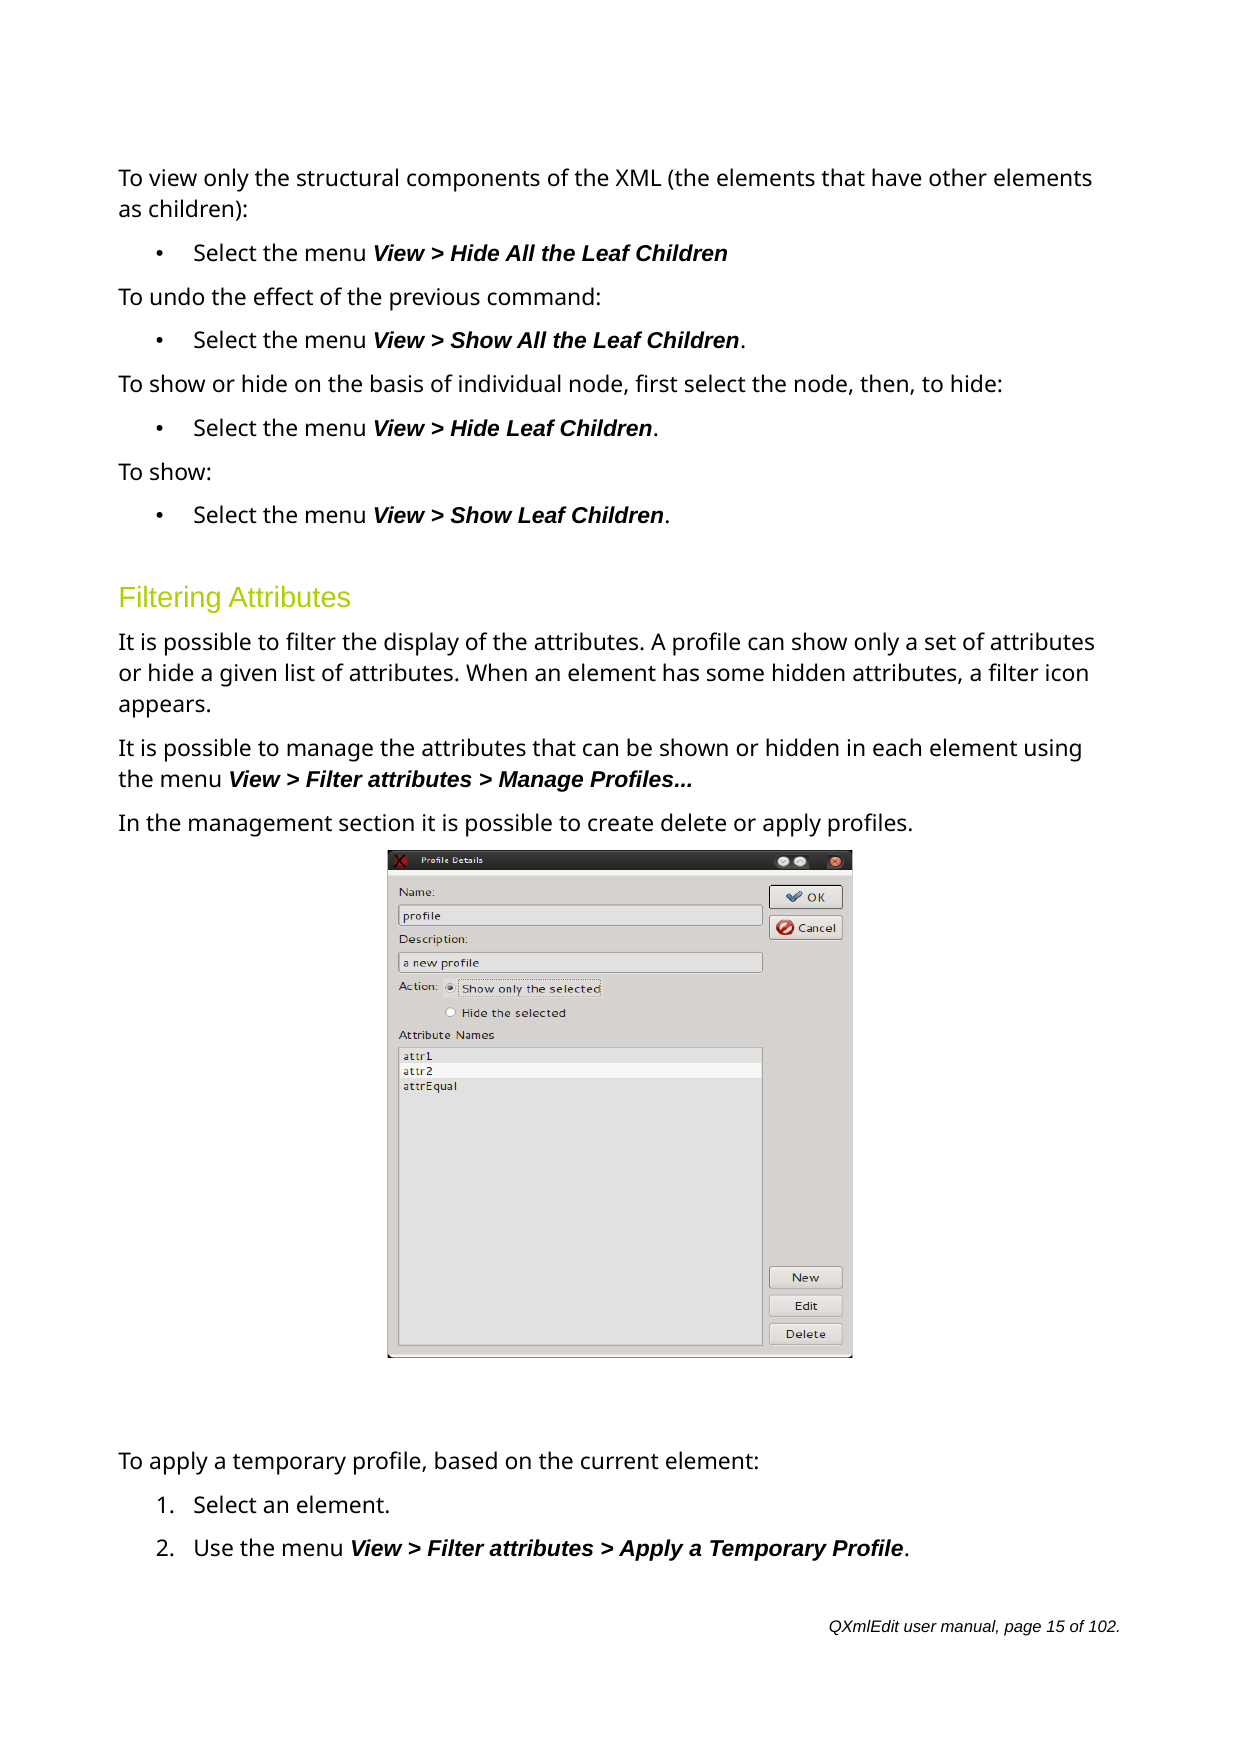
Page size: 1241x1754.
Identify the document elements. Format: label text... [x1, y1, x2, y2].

text To show or hide on the basis of individual node, first select the node, then, to hide: [118, 368, 1122, 399]
text To show: [118, 456, 1122, 487]
text To undo the effect of the previous command: [118, 281, 1122, 312]
list Select the menu View > Hide Leaf Children. [156, 412, 1122, 443]
text In the management section it is possible to create delete or apply profiles. [118, 807, 1122, 838]
list Select the menu View > Show All the Leaf Children. [156, 324, 1122, 356]
list Select the menu View > Hide All the Leaf Children [156, 237, 1122, 268]
list Use the menu View > Filter attributes > Apply a Temporary Profile. [156, 1532, 1122, 1563]
subtitle Filtering Attributes [118, 580, 1122, 613]
picture [387, 850, 853, 1358]
list Select an element. [156, 1488, 1122, 1520]
list Select the menu View > Show Leaf Children. [156, 499, 1122, 531]
text It is possible to manage the attributes that can be shown or hidden in each element using the menu View > Filter attributes > Manage Profiles... [118, 732, 1122, 794]
text It is possible to filter the display of the attributes. A profile can show only a set of attributes or hide a given list of attributes. When an element has some hidden attributes, a filter icon appears. [118, 626, 1122, 719]
text To view only the structural components of the XML (the elements that have other elements as children): [118, 162, 1122, 224]
text To apply a temporary profile, based on the current element: [118, 1445, 1122, 1476]
